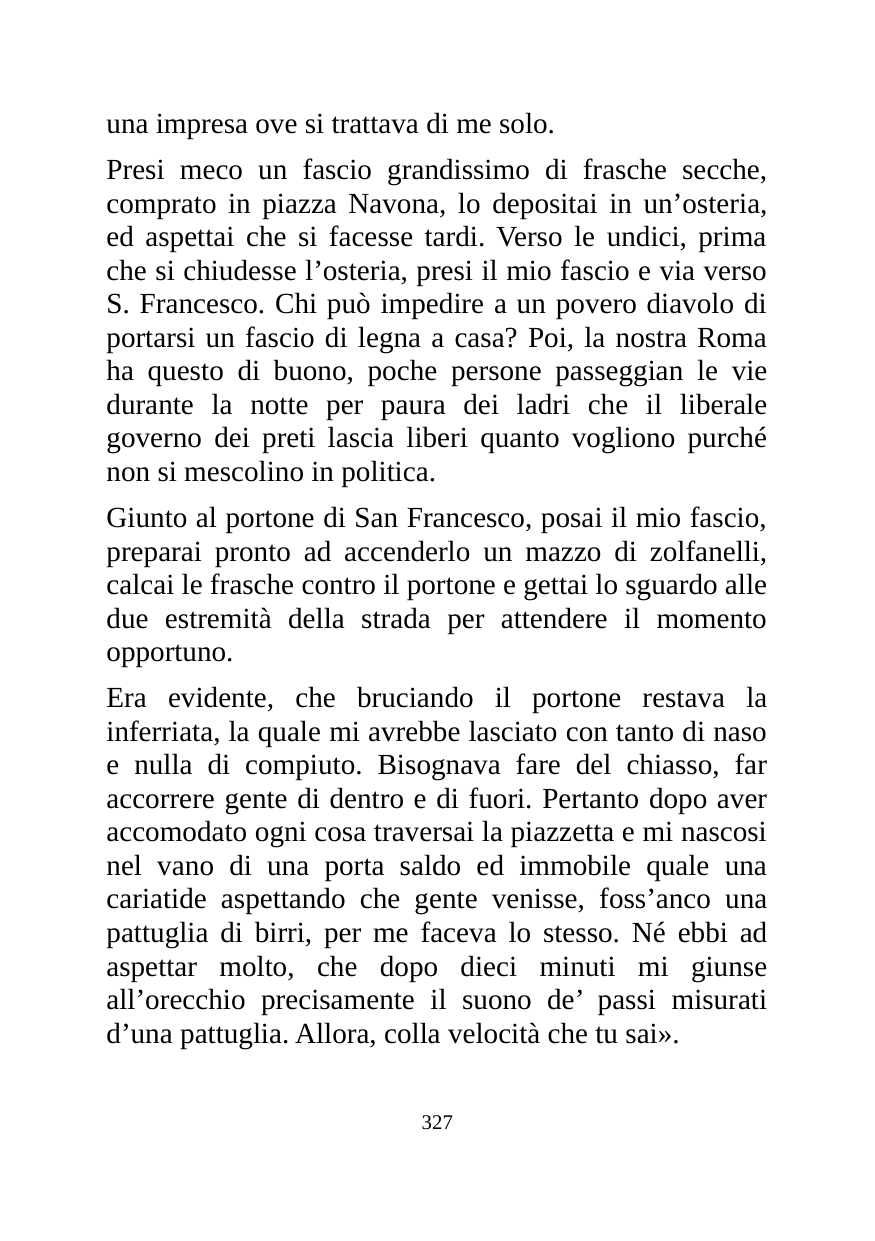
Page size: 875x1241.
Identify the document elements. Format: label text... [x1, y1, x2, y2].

text Presi meco un fascio grandissimo di frasche secche, comprato in piazza Navona, lo depositai in un’osteria, ed aspettai che si facesse tardi. Verso le undici, prima che si chiudesse l’osteria, presi il mio fascio e via verso S. Francesco. Chi può impedire a un povero diavolo di portarsi un fascio di legna a casa? Poi, la nostra Roma ha questo di buono, poche persone passeggian le vie durante la notte per paura dei ladri che il liberale governo dei preti lascia liberi quanto vogliono purché non si mescolino in politica. [106, 152, 768, 488]
text Era evidente, che bruciando il portone restava la inferriata, la quale mi avrebbe lasciato con tanto di naso e nulla di compiuto. Bisognava fare del chiasso, far accorrere gente di dentro e di fuori. Pertanto dopo aver accomodato ogni cosa traversai la piazzetta e mi nascosi nel vano di una porta saldo ed immobile quale una cariatide aspettando che gente venisse, foss’anco una pattuglia di birri, per me faceva lo stesso. Né ebbi ad aspettar molto, che dopo dieci minuti mi giunse all’orecchio precisamente il suono de’ passi misurati d’una pattuglia. Allora, colla velocità che tu sai». [106, 680, 768, 1049]
text Giunto al portone di San Francesco, posai il mio fascio, preparai pronto ad accenderlo un mazzo di zolfanelli, calcai le frasche contro il portone e gettai lo sguardo alle due estremità della strada per attendere il momento opportuno. [106, 500, 768, 668]
text una impresa ove si trattava di me solo. [106, 106, 768, 140]
